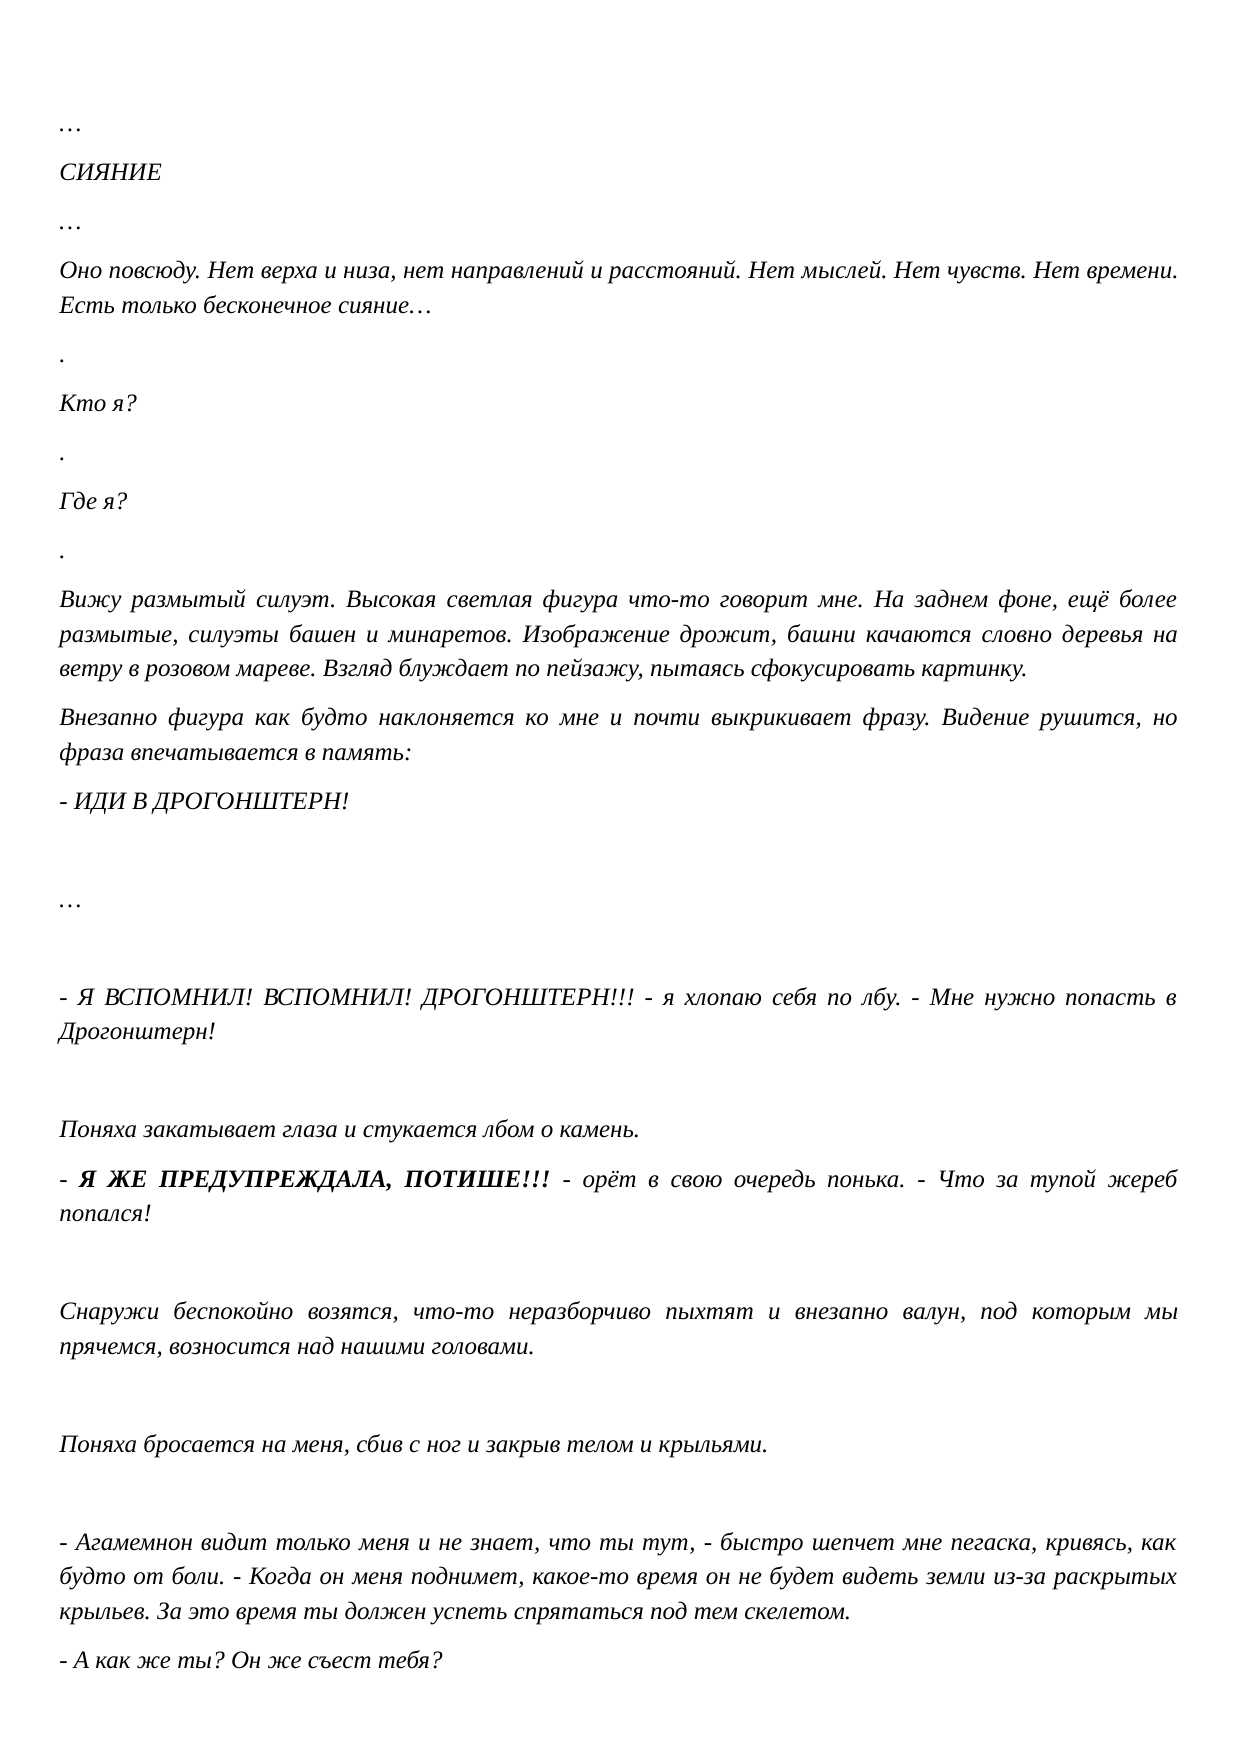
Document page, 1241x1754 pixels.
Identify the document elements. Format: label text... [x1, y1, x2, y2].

text … [59, 108, 1181, 137]
text . [59, 437, 1181, 466]
text … [59, 206, 1181, 235]
text Оно повсюду. Нет верха и низа, нет направлений и расстояний. Нет мыслей. Нет чувств. Нет времени. Есть только бесконечное сияние… [59, 255, 1181, 318]
text Снаружи беспокойно возятся, что-то неразборчиво пыхтят и внезапно валун, под которым мы прячемся, возносится над нашими головами. [59, 1296, 1181, 1359]
text . [59, 535, 1181, 564]
text - ИДИ В ДРОГОНШТЕРН! [59, 786, 1181, 814]
text Кто я? [59, 388, 1181, 417]
text Внезапно фигура как будто наклоняется ко мне и почти выкрикивает фразу. Видение рушится, но фраза впечатывается в память: [59, 702, 1181, 765]
text - Я ЖЕ ПРЕДУПРЕЖДАЛА, ПОТИШЕ!!! - орёт в свою очередь понька. - Что за тупой жереб попался! [59, 1164, 1181, 1227]
text Где я? [59, 486, 1181, 515]
text … [59, 884, 1181, 913]
text СИЯНИЕ [59, 157, 1181, 186]
text - Агамемнон видит только меня и не знает, что ты тут, - быстро шепчет мне пегаска, кривясь, как будто от боли. - Когда он меня поднимет, какое-то время он не будет видеть земли из-за раскрытых крыльев. За это время ты должен успеть спрятаться под тем скелетом. [59, 1527, 1181, 1625]
text - А как же ты? Он же съест тебя? [59, 1645, 1181, 1674]
text Вижу размытый силуэт. Высокая светлая фигура что-то говорит мне. На заднем фоне, ещё более размытые, силуэты башен и минаретов. Изображение дрожит, башни качаются словно деревья на ветру в розовом мареве. Взгляд блуждает по пейзажу, пытаясь сфокусировать картинку. [59, 584, 1181, 682]
text . [59, 339, 1181, 368]
text Поняха бросается на меня, сбив с ног и закрыв телом и крыльями. [59, 1429, 1181, 1458]
text Поняха закатывает глаза и стукается лбом о камень. [59, 1114, 1181, 1143]
text - Я ВСПОМНИЛ! ВСПОМНИЛ! ДРОГОНШТЕРН!!! - я хлопаю себя по лбу. - Мне нужно попасть в Дрогонштерн! [59, 982, 1181, 1045]
